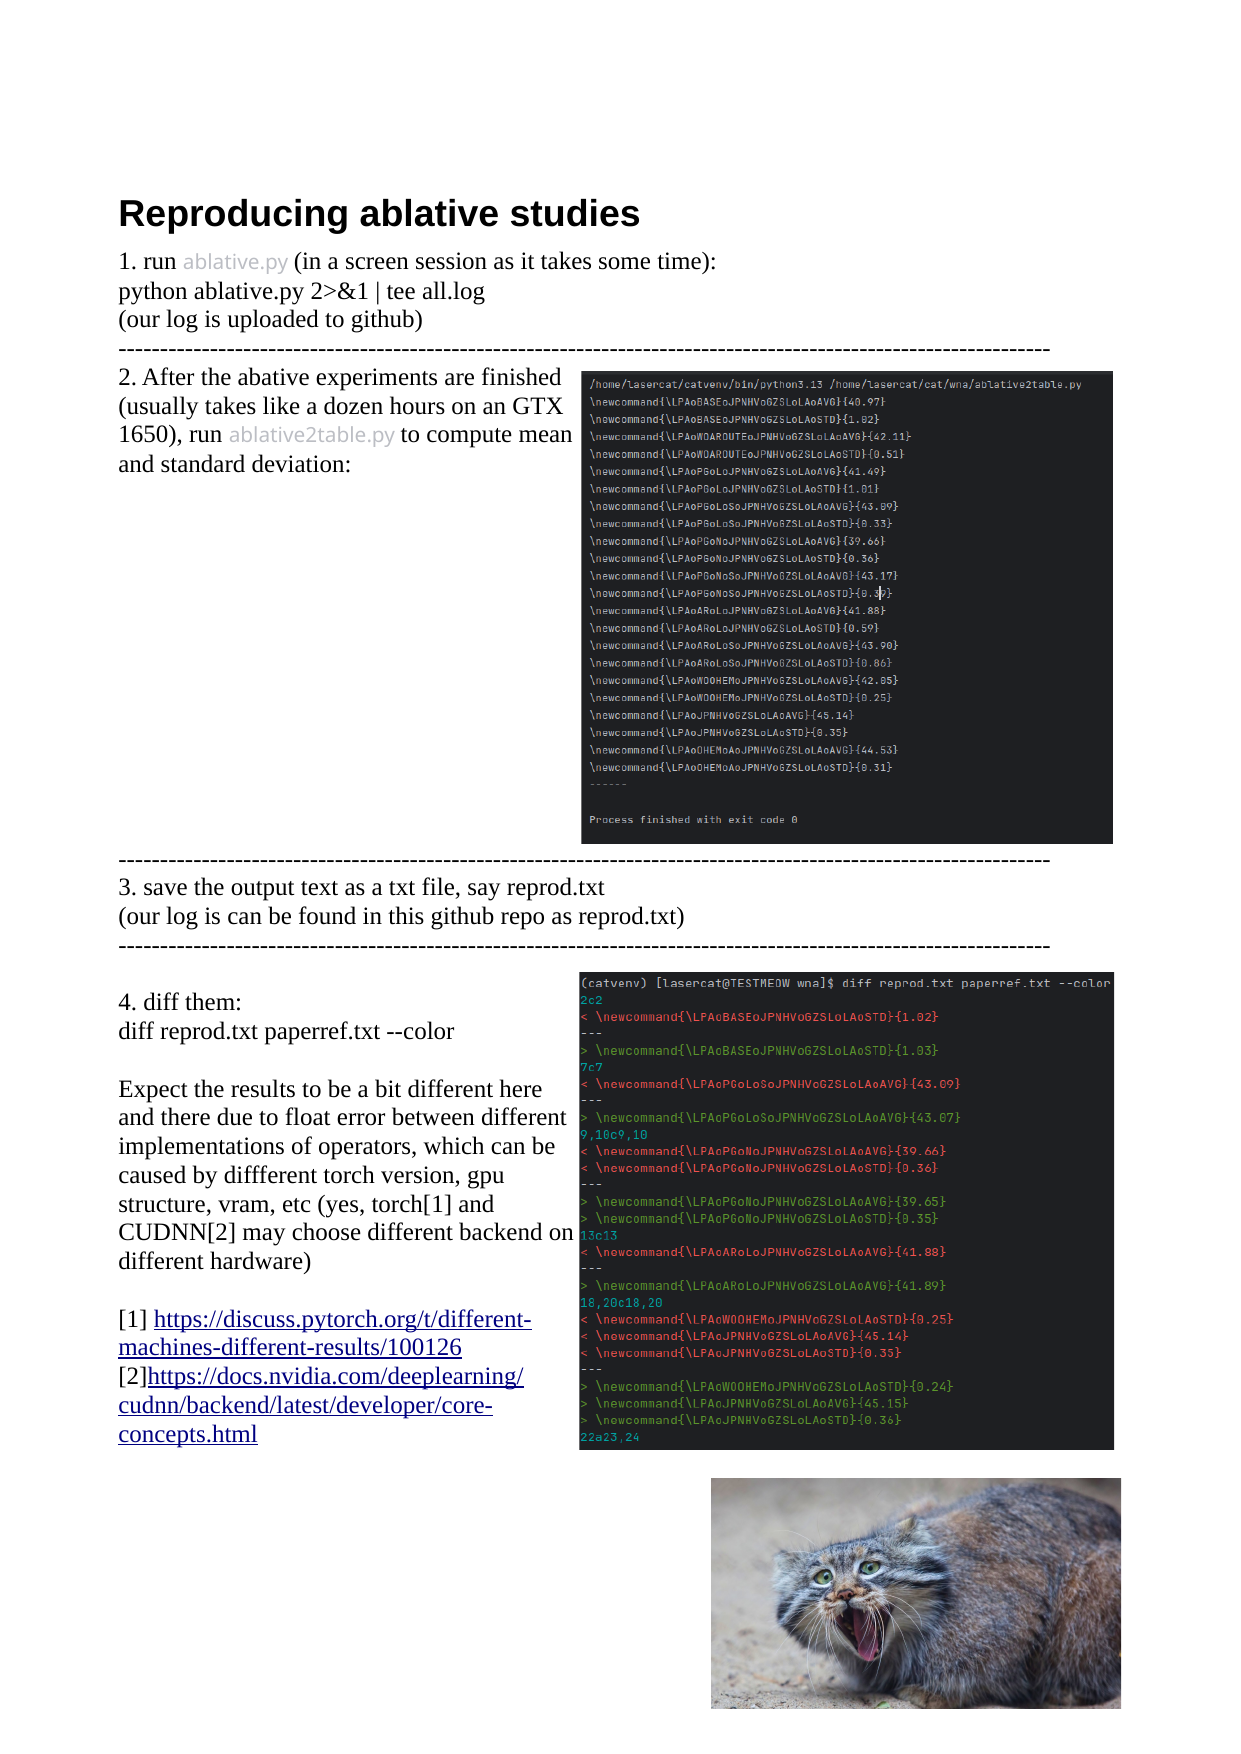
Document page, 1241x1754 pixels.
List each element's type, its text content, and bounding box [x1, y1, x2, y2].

text (our log is uploaded to github) [118, 304, 1122, 333]
picture [579, 972, 1115, 1450]
text python ablative.py 2>&1 | tee all.log [118, 276, 1122, 304]
subtitle Reproducing ablative studies [118, 191, 1122, 234]
text ---------------------------------------------------------------------------------------------------------------- [118, 737, 1122, 872]
text 1. run ablative.py (in a screen session as it takes some time): [118, 246, 1122, 276]
text ---------------------------------------------------------------------------------------------------------------- [118, 930, 1122, 959]
text [1] https://discuss.pytorch.org/t/different-machines-different-results/100126 [118, 1304, 579, 1361]
text ---------------------------------------------------------------------------------------------------------------- [118, 333, 1122, 362]
text diff reprod.txt paperref.txt --color [118, 1016, 579, 1045]
text (our log is can be found in this github repo as reprod.txt) [118, 901, 1122, 930]
picture [711, 1478, 1122, 1709]
text 4. diff them: [118, 987, 579, 1016]
text 2. After the abative experiments are finished (usually takes like a dozen hours on an GTX 1650), run ablative2table.py to compute mean and standard deviation: [118, 362, 1122, 478]
text 3. save the output text as a txt file, say reprod.txt [118, 872, 1122, 901]
text Expect the results to be a bit different here and there due to float error between different implementations of operators, which can be caused by diffferent torch version, gpu structure, vram, etc (yes, torch[1] and CUDNN[2] may choose different backend on different hardware) [118, 1074, 579, 1275]
text [2]https://docs.nvidia.com/deeplearning/cudnn/backend/latest/developer/core-concepts.html [118, 1361, 579, 1447]
